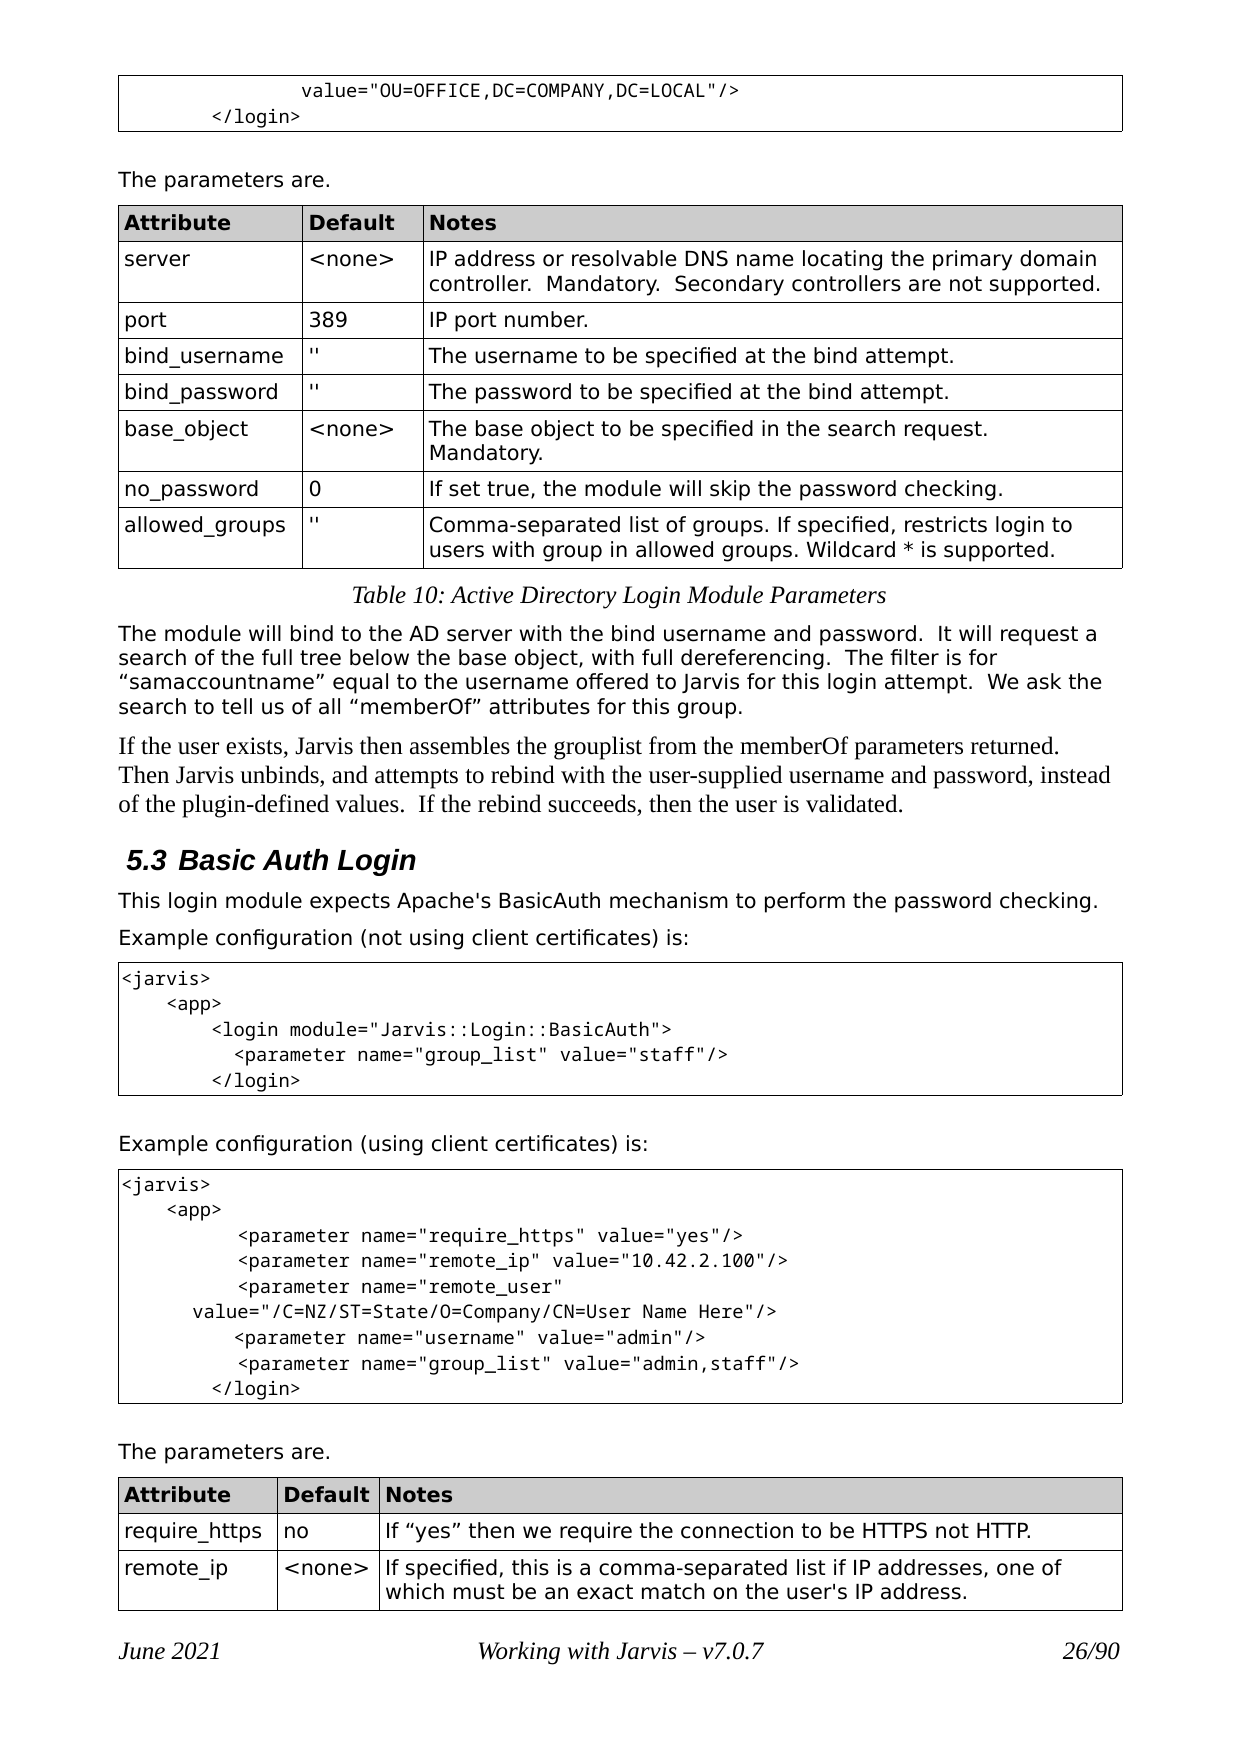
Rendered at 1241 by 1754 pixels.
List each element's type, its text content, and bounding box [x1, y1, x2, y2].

table_cell Comma-separated list of groups. If specified, restricts login to users with group in allowed groups. Wildcard * is supported. [424, 508, 1122, 568]
table_cell bind_username [119, 339, 302, 374]
table_cell The password to be specified at the bind attempt. [424, 375, 1122, 410]
table_cell bind_password [119, 375, 302, 410]
table_cell <none> [278, 1551, 379, 1610]
table_cell The base object to be specified in the search request. Mandatory. [424, 411, 1122, 471]
table_header Attribute [119, 1478, 277, 1513]
table_cell '' [303, 339, 423, 374]
table_cell <none> [303, 242, 423, 302]
text <jarvis> [119, 1170, 1122, 1194]
table_cell 389 [303, 303, 423, 338]
table_cell require_https [119, 1514, 277, 1549]
text </login> [119, 101, 1122, 131]
text <jarvis> [119, 963, 1122, 988]
table_cell base_object [119, 411, 302, 471]
table_header Notes [380, 1478, 1122, 1513]
table_cell '' [303, 375, 423, 410]
table_cell If “yes” then we require the connection to be HTTPS not HTTP. [380, 1514, 1122, 1549]
table_cell no_password [119, 472, 302, 507]
table_cell The username to be specified at the bind attempt. [424, 339, 1122, 374]
text <login module="Jarvis::Login::BasicAuth"> [119, 1013, 1122, 1039]
text Example configuration (using client certificates) is: [118, 1132, 1122, 1156]
table_cell <none> [303, 411, 423, 471]
text <parameter name="remote_user" [119, 1271, 1122, 1296]
text <parameter name="group_list" value="admin,staff"/> [119, 1347, 1122, 1373]
text value="OU=OFFICE,DC=COMPANY,DC=LOCAL"/> [119, 76, 1122, 101]
table_header Notes [424, 206, 1122, 241]
text </login> [119, 1064, 1122, 1095]
table_header Attribute [119, 206, 302, 241]
text This login module expects Apache's BasicAuth mechanism to perform the password checking. [118, 889, 1122, 913]
table_cell server [119, 242, 302, 302]
table_header Default [278, 1478, 379, 1513]
text The module will bind to the AD server with the bind username and password. It will request a search of the full tree below the base object, with full dereferencing. The filter is for “samaccountname” equal to the username offered to Jarvis for this login attempt. We ask the search to tell us of all “memberOf” attributes for this group. [118, 622, 1122, 719]
table_cell If specified, this is a comma-separated list if IP addresses, one of which must be an exact match on the user's IP address. [380, 1551, 1122, 1610]
table_cell IP port number. [424, 303, 1122, 338]
table_cell allowed_groups [119, 508, 302, 568]
text </login> [119, 1373, 1122, 1403]
table_cell port [119, 303, 302, 338]
text If the user exists, Jarvis then assembles the grouplist from the memberOf parameters returned. Then Jarvis unbinds, and attempts to rebind with the user-supplied username and password, instead of the plugin-defined values. If the rebind succeeds, then the user is validated. [118, 731, 1122, 818]
table_cell IP address or resolvable DNS name locating the primary domain controller. Mandatory. Secondary controllers are not supported. [424, 242, 1122, 302]
text The parameters are. [118, 168, 1122, 192]
text The parameters are. [118, 1440, 1122, 1464]
table_cell remote_ip [119, 1551, 277, 1610]
text <parameter name="username" value="admin"/> [119, 1322, 1122, 1347]
text <app> [119, 988, 1122, 1013]
table_header Default [303, 206, 423, 241]
text Example configuration (not using client certificates) is: [118, 926, 1122, 950]
table_cell 0 [303, 472, 423, 507]
text <parameter name="require_https" value="yes"/> [119, 1220, 1122, 1245]
text <parameter name="remote_ip" value="10.42.2.100"/> [119, 1245, 1122, 1271]
text <app> [119, 1194, 1122, 1220]
table_cell If set true, the module will skip the password checking. [424, 472, 1122, 507]
text Table 10: Active Directory Login Module Parameters [118, 581, 1122, 609]
text <parameter name="group_list" value="staff"/> [119, 1039, 1122, 1064]
table_cell no [278, 1514, 379, 1549]
subtitle Basic Auth Login [118, 843, 1122, 876]
table_cell '' [303, 508, 423, 568]
text value="/C=NZ/ST=State/O=Company/CN=User Name Here"/> [119, 1296, 1122, 1322]
